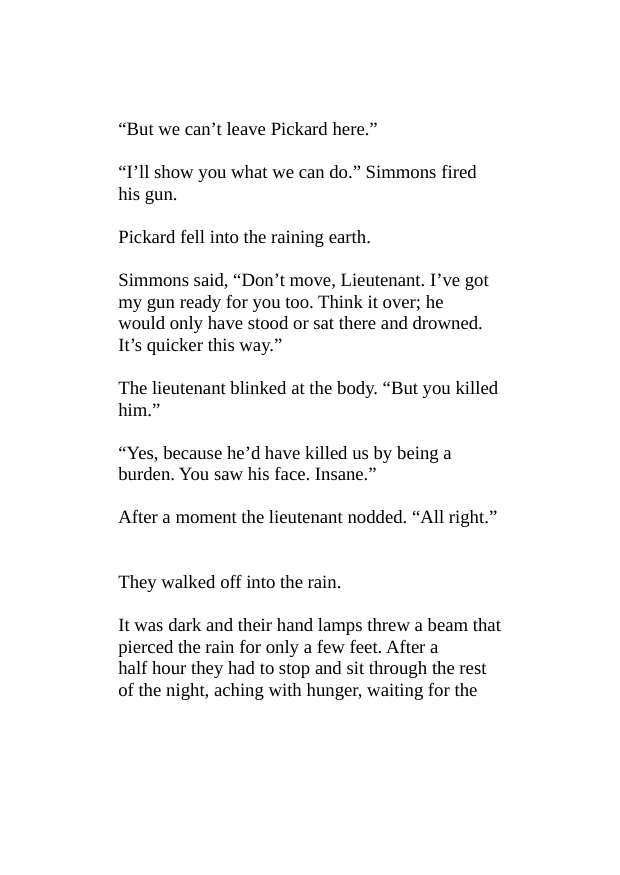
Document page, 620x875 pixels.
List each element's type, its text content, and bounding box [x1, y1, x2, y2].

text “But we can’t leave Pickard here.” “I’ll show you what we can do.” Simmons fired his gun. Pickard fell into the raining earth. Simmons said, “Don’t move, Lieutenant. I’ve got my gun ready for you too. Think it over; he would only have stood or sat there and drowned. It’s quicker this way.” The lieutenant blinked at the body. “But you killed him.” “Yes, because he’d have killed us by being a burden. You saw his face. Insane.” After a moment the lieutenant nodded. “All right.” They walked off into the rain. It was dark and their hand lamps threw a beam that pierced the rain for only a few feet. After a half hour they had to stop and sit through the rest of the night, aching with hunger, waiting for the [118, 118, 501, 700]
